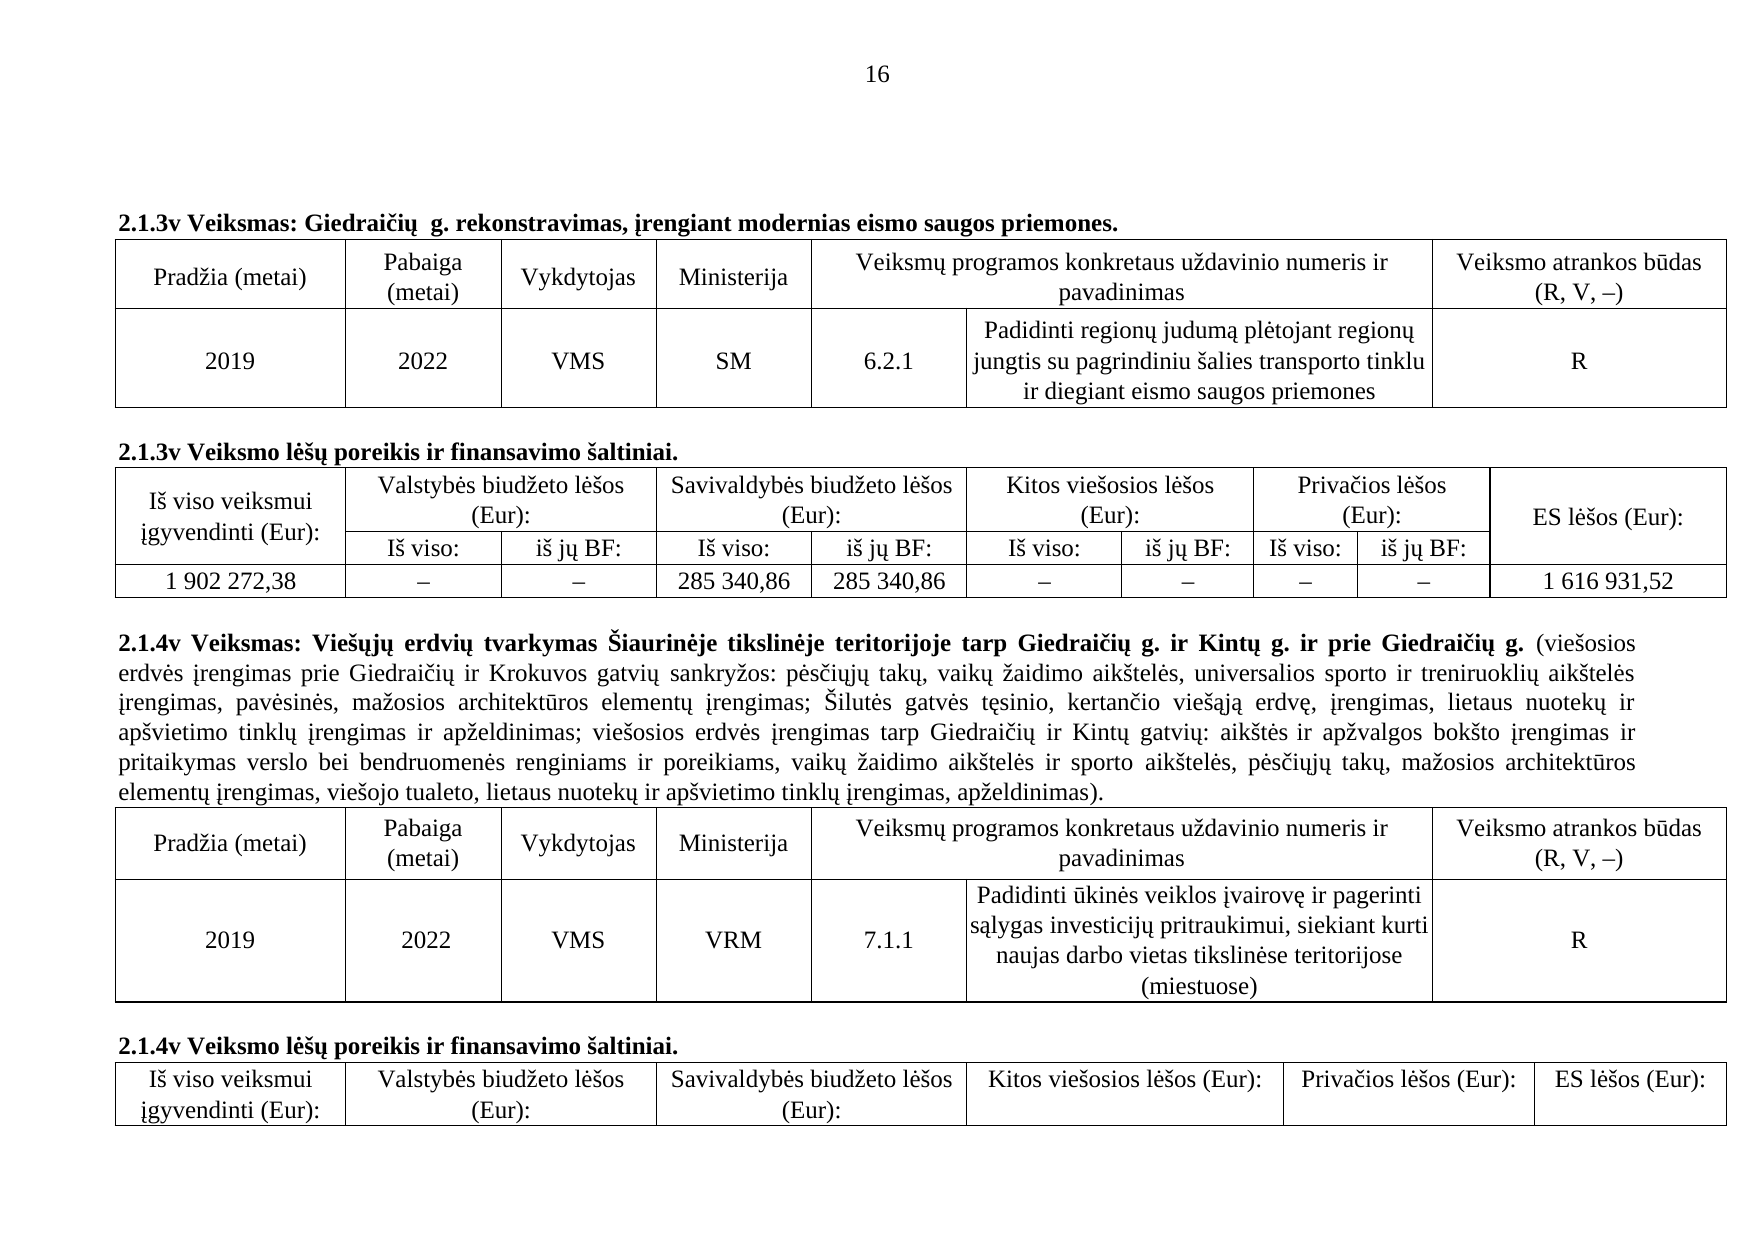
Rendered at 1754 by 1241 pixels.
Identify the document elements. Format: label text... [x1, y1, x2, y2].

table_cell – [502, 565, 656, 597]
table_cell 2019 [116, 309, 345, 407]
table_cell 285 340,86 [657, 565, 811, 597]
table_header Pabaiga (metai) [346, 240, 501, 307]
table_cell 285 340,86 [812, 565, 966, 597]
text 2.1.3v Veiksmas: Giedraičių g. rekonstravimas, įrengiant modernias eismo saugos priemones. [118, 208, 1636, 237]
table_header Iš viso veiksmui įgyvendinti (Eur): [116, 468, 345, 564]
table_header Valstybės biudžeto lėšos (Eur): [346, 468, 656, 531]
table_cell Padidinti ūkinės veiklos įvairovę ir pagerinti sąlygas investicijų pritraukimui, siekiant kurti naujas darbo vietas tikslinėse teritorijose (miestuose) [967, 880, 1432, 1001]
table_header Vykdytojas [502, 240, 656, 307]
table_header Veiksmų programos konkretaus uždavinio numeris ir pavadinimas [812, 240, 1432, 307]
table_cell R [1433, 309, 1726, 407]
table_cell – [967, 565, 1121, 597]
table_header Pradžia (metai) [116, 808, 345, 879]
table_header Kitos viešosios lėšos (Eur): [967, 468, 1253, 531]
table_cell SM [657, 309, 811, 407]
table_header Vykdytojas [502, 808, 656, 879]
table_header Pabaiga (metai) [346, 808, 501, 879]
table_cell 1 616 931,52 [1491, 565, 1726, 597]
table_cell – [346, 565, 501, 597]
table_cell 2022 [346, 309, 501, 407]
table_cell iš jų BF: [812, 532, 966, 564]
table_cell 2022 [346, 880, 501, 1001]
table_cell iš jų BF: [1358, 532, 1489, 564]
table_cell VMS [502, 880, 656, 1001]
table_header Veiksmo atrankos būdas (R, V, –) [1433, 240, 1726, 307]
table_header Valstybės biudžeto lėšos (Eur): [346, 1063, 656, 1125]
table_header Iš viso veiksmui įgyvendinti (Eur): [116, 1063, 345, 1125]
table_header Savivaldybės biudžeto lėšos (Eur): [657, 1063, 966, 1125]
table_cell – [1122, 565, 1253, 597]
table_cell Iš viso: [657, 532, 811, 564]
table_header Veiksmo atrankos būdas (R, V, –) [1433, 808, 1726, 879]
table_header Privačios lėšos (Eur): [1284, 1063, 1534, 1125]
table_cell Iš viso: [1254, 532, 1357, 564]
table_header ES lėšos (Eur): [1491, 468, 1726, 564]
table_cell 2019 [116, 880, 345, 1001]
table_cell VMS [502, 309, 656, 407]
table_header Veiksmų programos konkretaus uždavinio numeris ir pavadinimas [812, 808, 1432, 879]
table_cell 1 902 272,38 [116, 565, 345, 597]
table_cell 6.2.1 [812, 309, 966, 407]
table_header Pradžia (metai) [116, 240, 345, 307]
table_cell VRM [657, 880, 811, 1001]
table_cell 7.1.1 [812, 880, 966, 1001]
table_header Privačios lėšos (Eur): [1254, 468, 1489, 531]
table_cell R [1433, 880, 1726, 1001]
table_cell iš jų BF: [502, 532, 656, 564]
table_cell Iš viso: [967, 532, 1121, 564]
table_cell Iš viso: [346, 532, 501, 564]
text 2.1.3v Veiksmo lėšų poreikis ir finansavimo šaltiniai. [118, 437, 1636, 465]
table_header Ministerija [657, 240, 811, 307]
text 2.1.4v Veiksmas: Viešųjų erdvių tvarkymas Šiaurinėje tikslinėje teritorijoje tarp Giedraičių g. ir Kintų g. ir prie Giedraičių g. (viešosios erdvės įrengimas prie Giedraičių ir Krokuvos gatvių sankryžos: pėsčiųjų takų, vaikų žaidimo aikštelės, universalios sporto ir treniruoklių aikštelės įrengimas, pavėsinės, mažosios architektūros elementų įrengimas; Šilutės gatvės tęsinio, kertančio viešąją erdvę, įrengimas, lietaus nuotekų ir apšvietimo tinklų įrengimas ir apželdinimas; viešosios erdvės įrengimas tarp Giedraičių ir Kintų gatvių: aikštės ir apžvalgos bokšto įrengimas ir pritaikymas verslo bei bendruomenės renginiams ir poreikiams, vaikų žaidimo aikštelės ir sporto aikštelės, pėsčiųjų takų, mažosios architektūros elementų įrengimas, viešojo tualeto, lietaus nuotekų ir apšvietimo tinklų įrengimas, apželdinimas). [118, 628, 1636, 806]
text 2.1.4v Veiksmo lėšų poreikis ir finansavimo šaltiniai. [118, 1031, 1636, 1060]
table_header Savivaldybės biudžeto lėšos (Eur): [657, 468, 966, 531]
table_cell Padidinti regionų judumą plėtojant regionų jungtis su pagrindiniu šalies transporto tinklu ir diegiant eismo saugos priemones [967, 309, 1432, 407]
table_header Ministerija [657, 808, 811, 879]
table_header ES lėšos (Eur): [1535, 1063, 1726, 1125]
table_cell – [1254, 565, 1357, 597]
table_cell iš jų BF: [1122, 532, 1253, 564]
table_cell – [1358, 565, 1489, 597]
table_header Kitos viešosios lėšos (Eur): [967, 1063, 1283, 1125]
